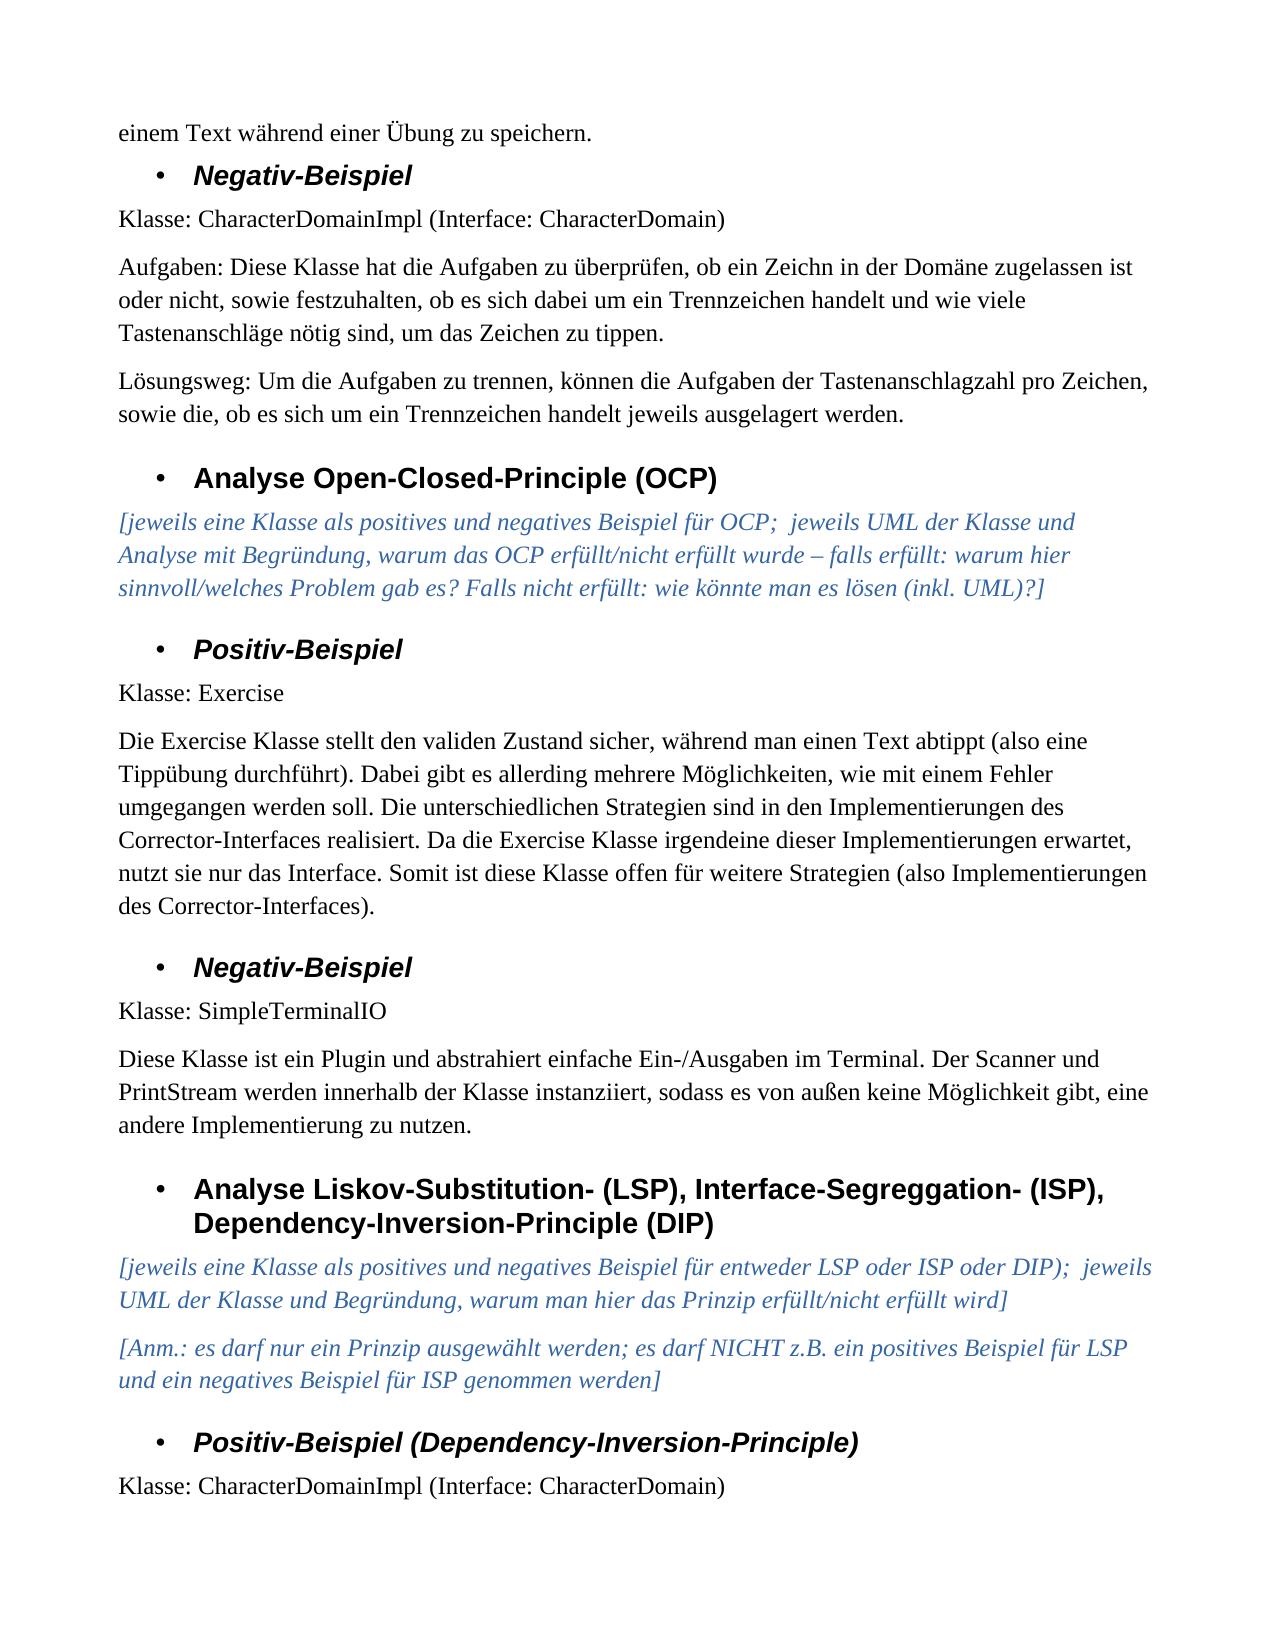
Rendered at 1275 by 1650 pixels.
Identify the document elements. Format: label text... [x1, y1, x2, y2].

subtitle Analyse Open-Closed-Principle (OCP) [156, 461, 1157, 495]
subtitle Positiv-Beispiel (Dependency-Inversion-Principle) [156, 1426, 1157, 1458]
text [Anm.: es darf nur ein Prinzip ausgewählt werden; es darf NICHT z.B. ein positives Beispiel für LSP und ein negatives Beispiel für ISP genommen werden] [118, 1333, 1157, 1394]
subtitle Negativ-Beispiel [156, 951, 1157, 984]
text Diese Klasse ist ein Plugin und abstrahiert einfache Ein-/Ausgaben im Terminal. Der Scanner und PrintStream werden innerhalb der Klasse instanziiert, sodass es von außen keine Möglichkeit gibt, eine andere Implementierung zu nutzen. [118, 1044, 1157, 1139]
subtitle Analyse Liskov-Substitution- (LSP), Interface-Segreggation- (ISP), Dependency-Inversion-Principle (DIP) [156, 1172, 1157, 1239]
subtitle Negativ-Beispiel [156, 159, 1157, 192]
text [jeweils eine Klasse als positives und negatives Beispiel für OCP; jeweils UML der Klasse und Analyse mit Begründung, warum das OCP erfüllt/nicht erfüllt wurde – falls erfüllt: warum hier sinnvoll/welches Problem gab es? Falls nicht erfüllt: wie könnte man es lösen (inkl. UML)?] [118, 507, 1157, 602]
text Die Exercise Klasse stellt den validen Zustand sicher, während man einen Text abtippt (also eine Tippübung durchführt). Dabei gibt es allerding mehrere Möglichkeiten, wie mit einem Fehler umgegangen werden soll. Die unterschiedlichen Strategien sind in den Implementierungen des Corrector-Interfaces realisiert. Da die Exercise Klasse irgendeine dieser Implementierungen erwartet, nutzt sie nur das Interface. Somit ist diese Klasse offen für weitere Strategien (also Implementierungen des Corrector-Interfaces). [118, 726, 1157, 920]
text Lösungsweg: Um die Aufgaben zu trennen, können die Aufgaben der Tastenanschlagzahl pro Zeichen, sowie die, ob es sich um ein Trennzeichen handelt jeweils ausgelagert werden. [118, 366, 1157, 427]
text Klasse: CharacterDomainImpl (Interface: CharacterDomain) [118, 1471, 1157, 1499]
text Klasse: Exercise [118, 678, 1157, 707]
text Klasse: SimpleTerminalIO [118, 996, 1157, 1025]
subtitle Positiv-Beispiel [156, 633, 1157, 666]
text Aufgaben: Diese Klasse hat die Aufgaben zu überprüfen, ob ein Zeichn in der Domäne zugelassen ist oder nicht, sowie festzuhalten, ob es sich dabei um ein Trennzeichen handelt und wie viele Tastenanschläge nötig sind, um das Zeichen zu tippen. [118, 252, 1157, 347]
text einem Text während einer Übung zu speichern. [118, 118, 1157, 147]
text Klasse: CharacterDomainImpl (Interface: CharacterDomain) [118, 204, 1157, 233]
text [jeweils eine Klasse als positives und negatives Beispiel für entweder LSP oder ISP oder DIP); jeweils UML der Klasse und Begründung, warum man hier das Prinzip erfüllt/nicht erfüllt wird] [118, 1252, 1157, 1314]
